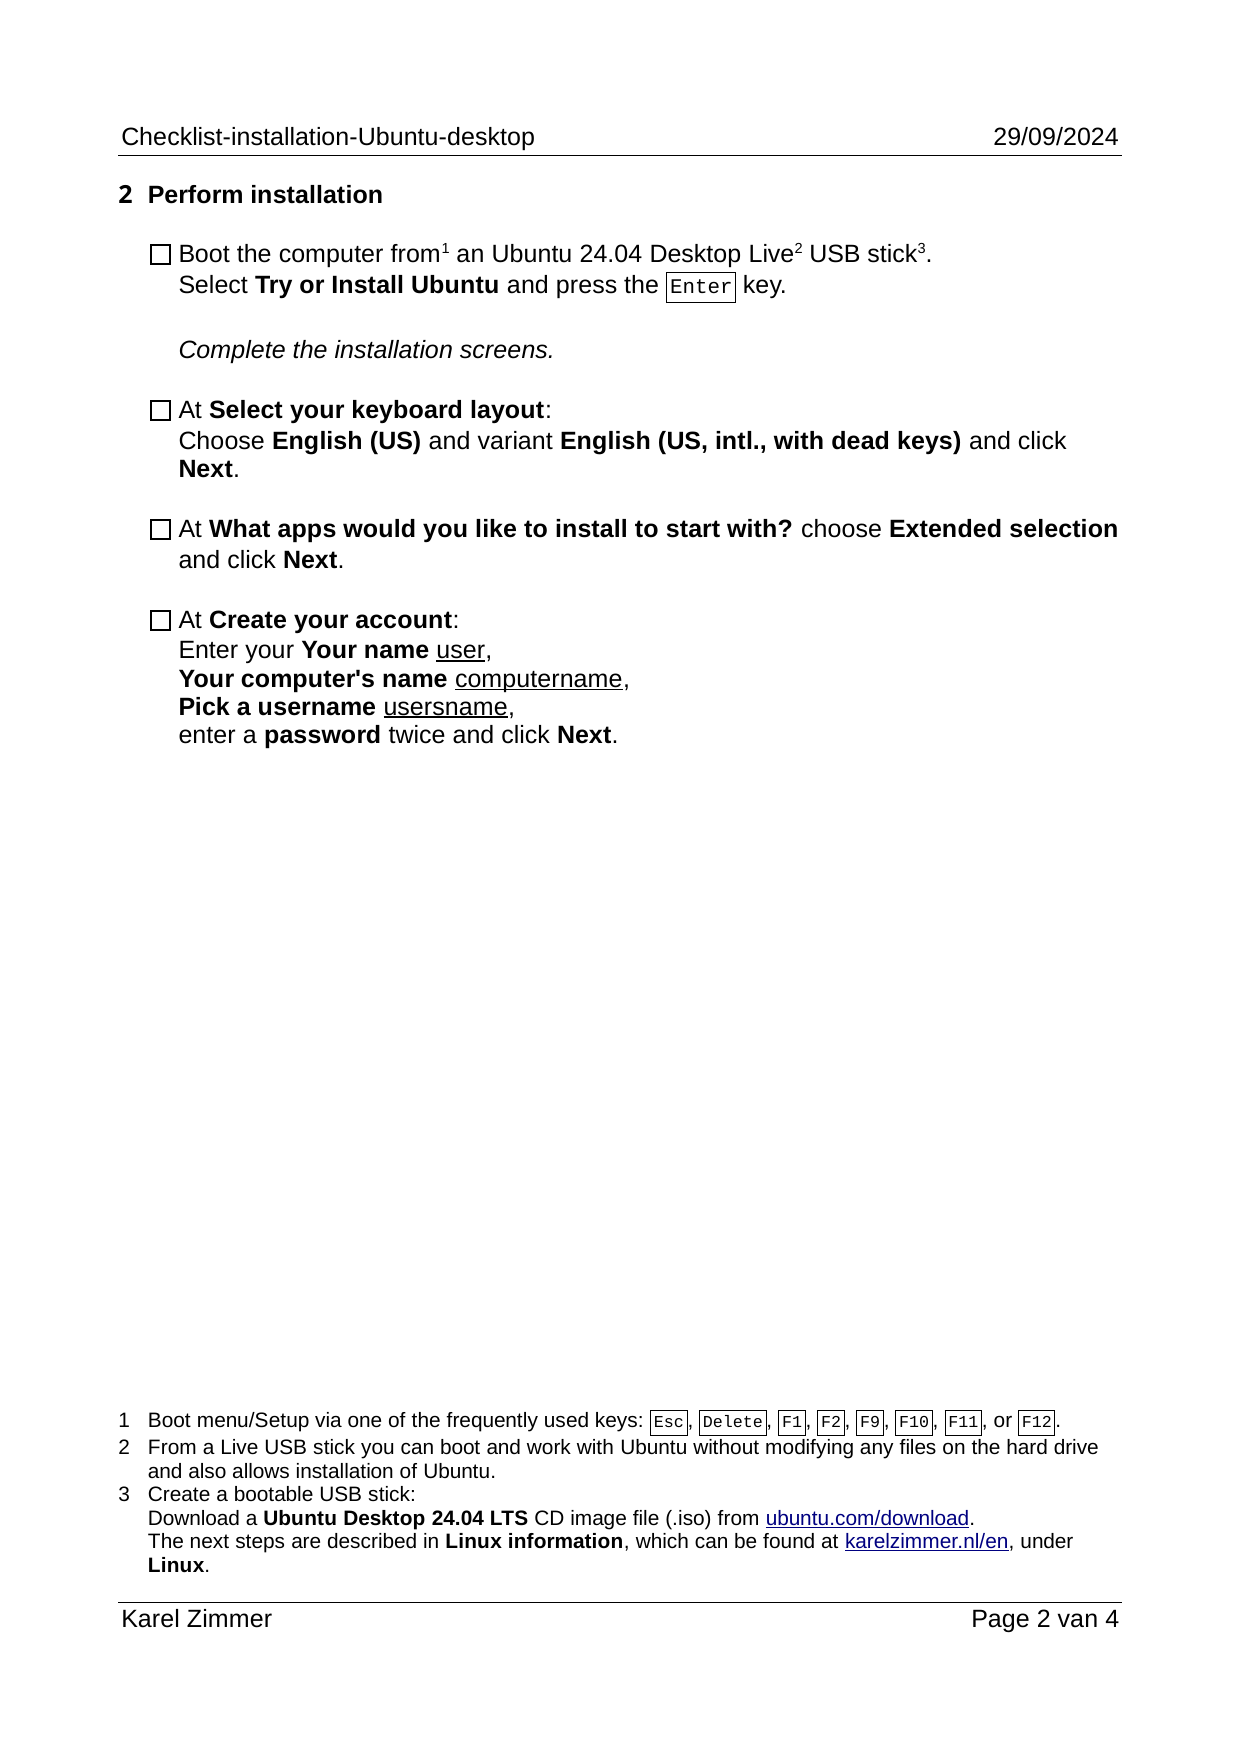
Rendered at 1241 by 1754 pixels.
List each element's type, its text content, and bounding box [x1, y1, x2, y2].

table_cell [177, 575, 1122, 605]
table_cell and click Next. [177, 544, 1122, 575]
table_cell [118, 335, 142, 365]
table_cell [118, 635, 142, 750]
table_cell Choose English (US) and variant English (US, intl., with dead keys) and click Next. [177, 425, 1122, 484]
table_cell [142, 514, 177, 544]
table_cell Select Try or Install Ubuntu and press the Enter key. [177, 269, 1122, 304]
table_cell At Create your account: [177, 605, 1122, 635]
table_cell At Select your keyboard layout: [177, 395, 1122, 425]
table_cell [118, 605, 142, 635]
table_cell [177, 484, 1122, 514]
table_cell Enter your Your name USER, Your computer's name computername, Pick a username USERsname, enter a password twice and click Next. [177, 635, 1122, 750]
table_header [142, 239, 177, 269]
table_cell [177, 304, 1122, 334]
table_cell [142, 335, 177, 365]
table_cell [118, 365, 142, 395]
table_cell [118, 514, 142, 544]
table_cell At What apps would you like to install to start with? choose Extended selection [177, 514, 1122, 544]
table_cell [142, 425, 177, 484]
table_cell [142, 395, 177, 425]
table_header Boot the computer from an Ubuntu 24.04 Desktop Live USB stick. [177, 239, 1122, 269]
list Perform installation [118, 177, 1122, 211]
table_cell [118, 269, 142, 304]
table_cell [142, 575, 177, 605]
table_cell [142, 484, 177, 514]
table_cell [177, 365, 1122, 395]
table_cell [118, 425, 142, 484]
table_cell [142, 635, 177, 750]
table_cell [118, 484, 142, 514]
table_cell [142, 605, 177, 635]
table_cell [118, 544, 142, 575]
table_cell [118, 304, 142, 334]
table_cell [142, 365, 177, 395]
table_cell [142, 304, 177, 334]
table_cell [142, 269, 177, 304]
table_cell [118, 395, 142, 425]
table_header [118, 239, 142, 269]
table_cell Complete the installation screens. [177, 335, 1122, 365]
table_cell [142, 544, 177, 575]
table_cell [118, 575, 142, 605]
